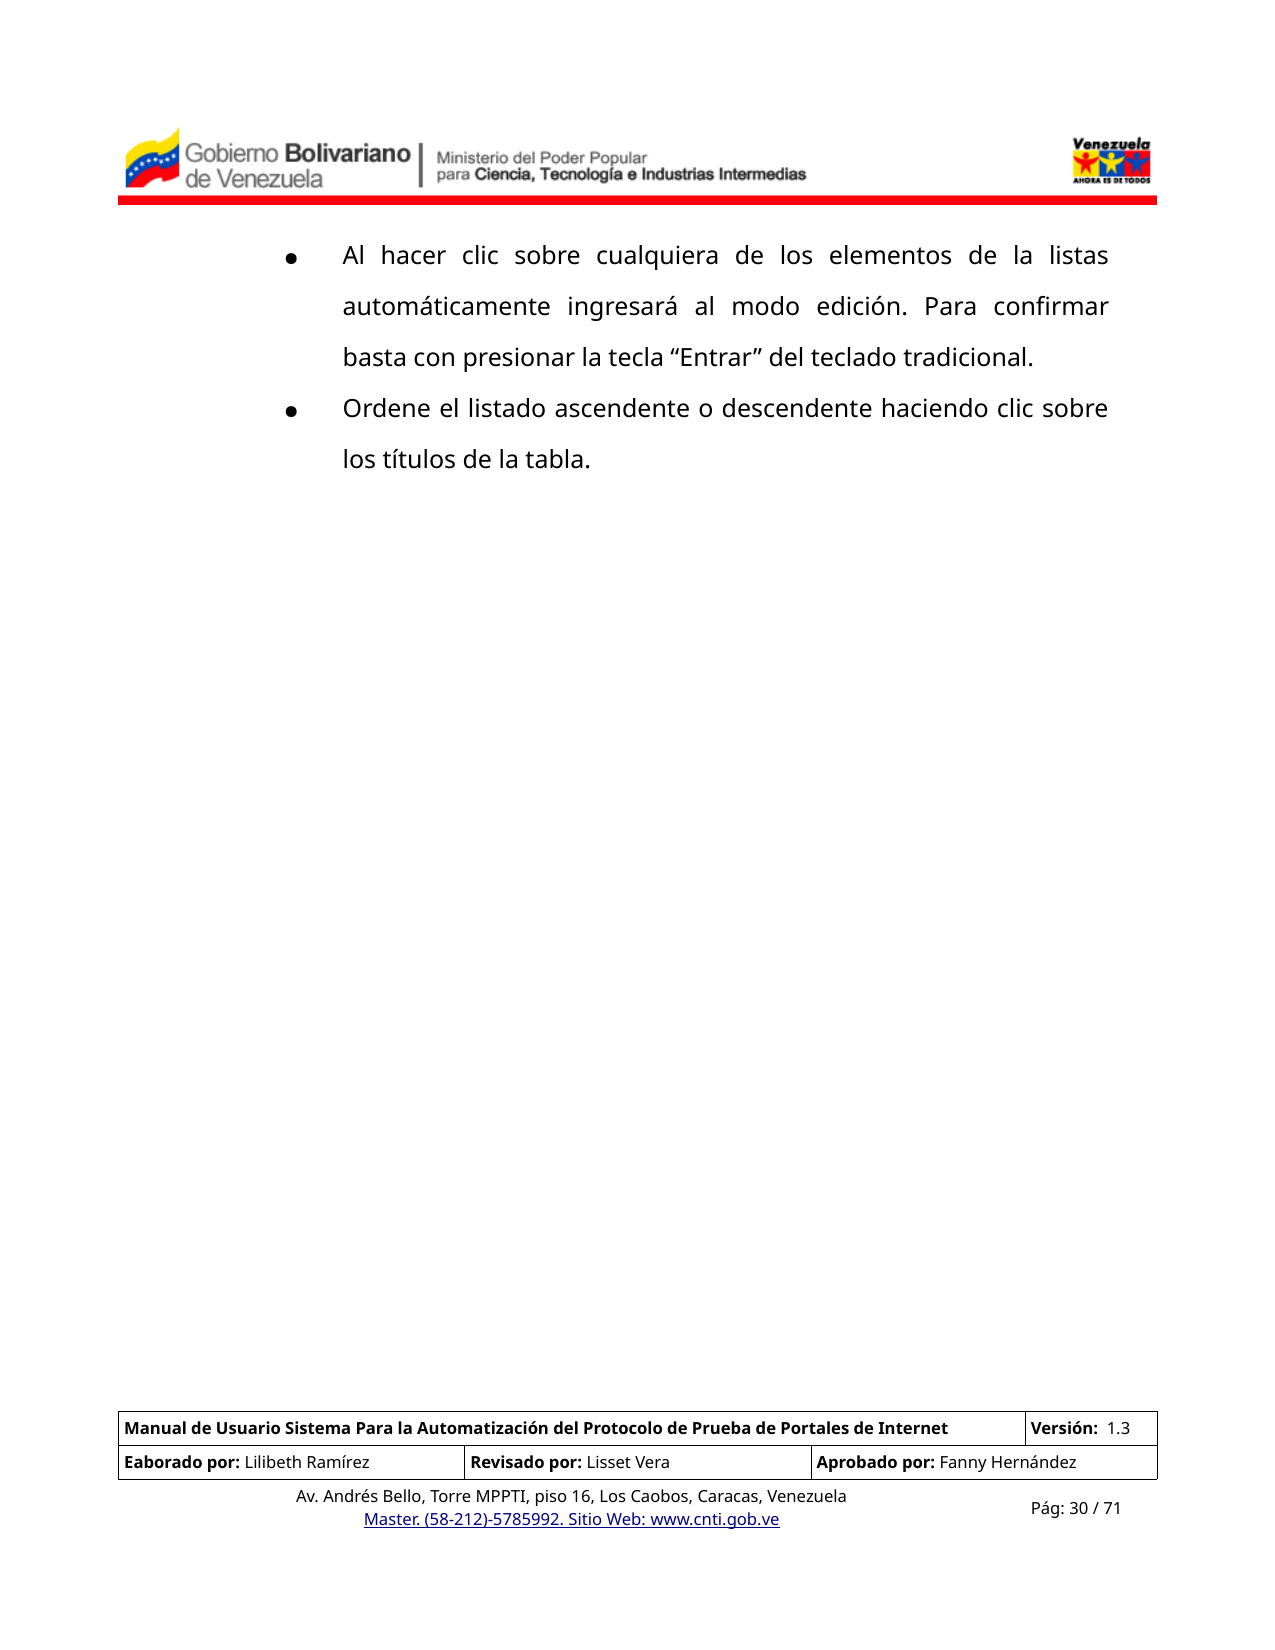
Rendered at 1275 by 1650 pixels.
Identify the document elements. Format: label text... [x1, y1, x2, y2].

list Ordene el listado ascendente o descendente haciendo clic sobre los títulos de la tabla. [283, 391, 1109, 476]
list Al hacer clic sobre cualquiera de los elementos de la listas automáticamente ingresará al modo edición. Para confirmar basta con presionar la tecla “Entrar” del teclado tradicional. [283, 238, 1109, 374]
picture [118, 119, 1157, 205]
